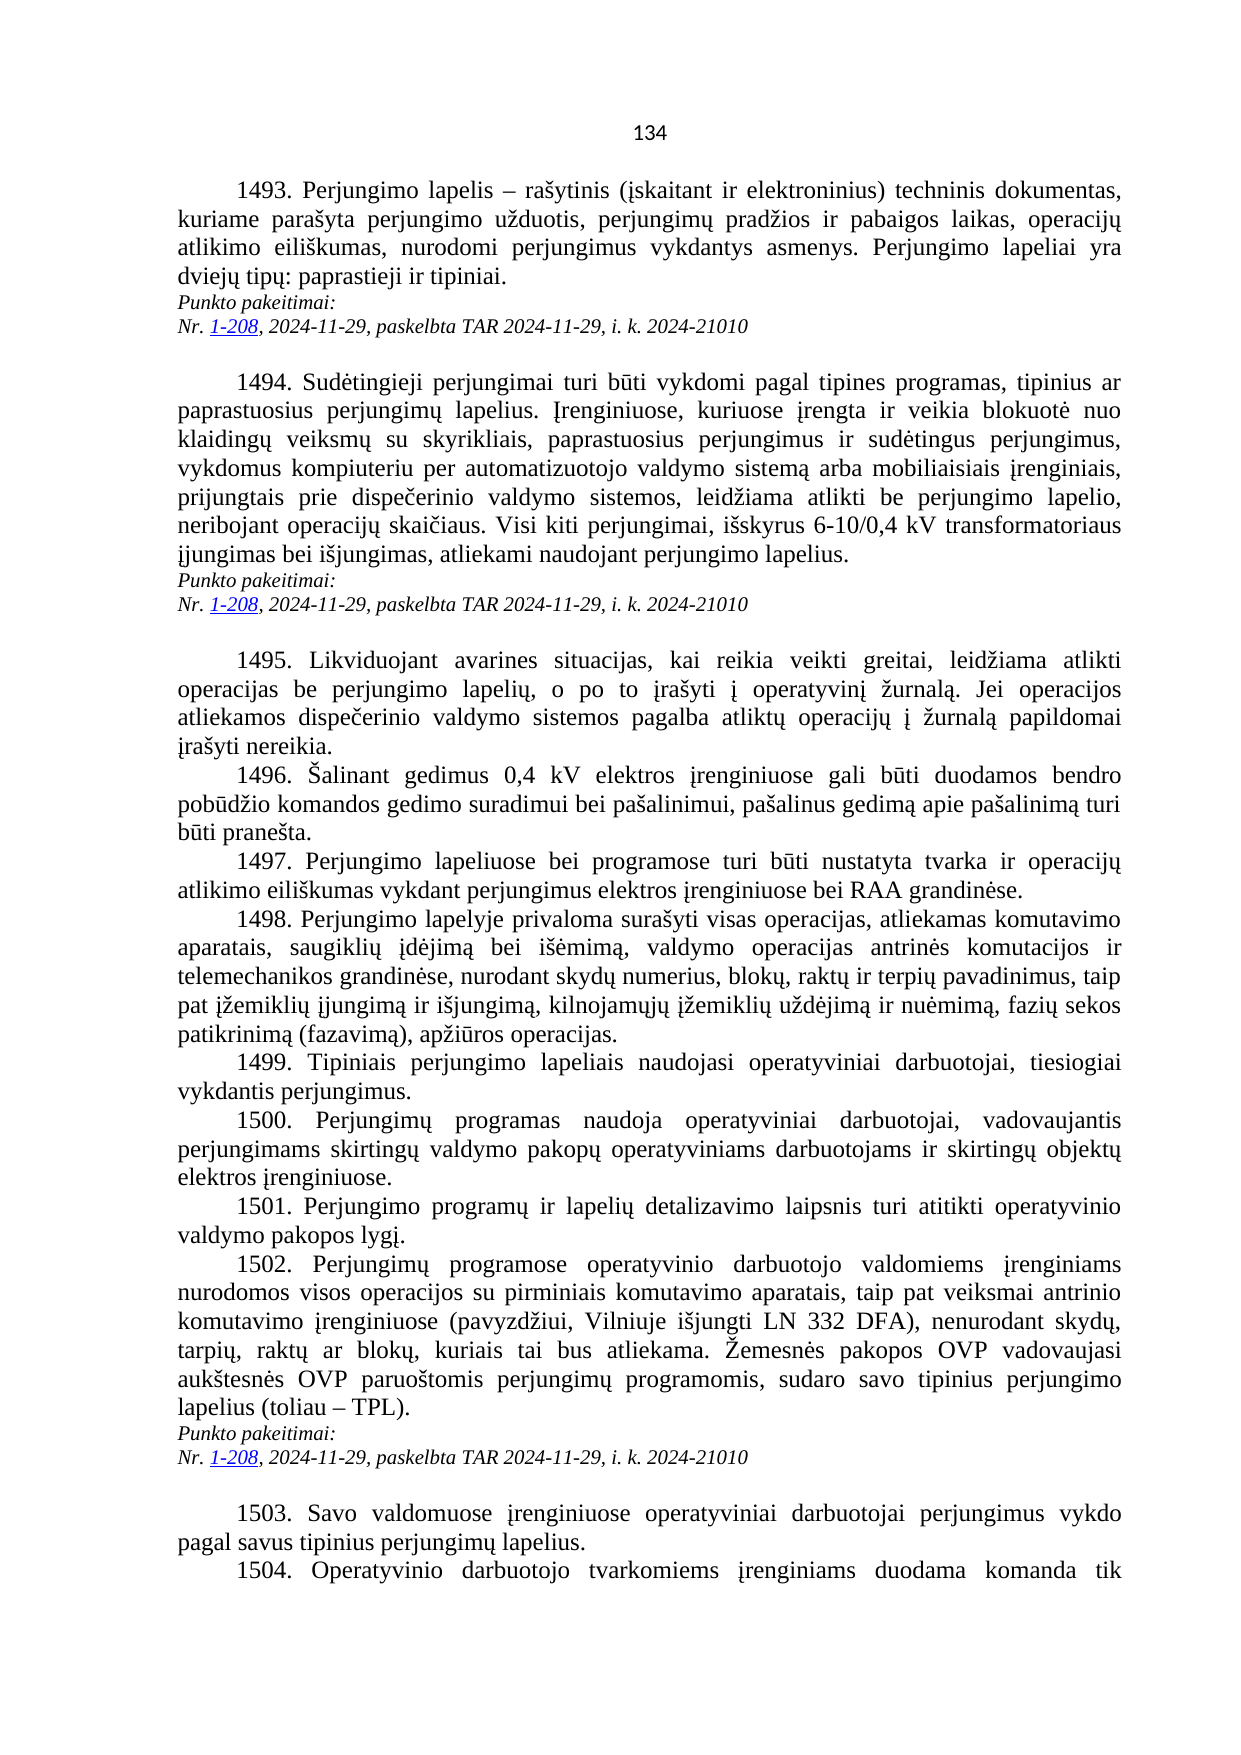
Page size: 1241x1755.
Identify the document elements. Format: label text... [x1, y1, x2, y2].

text 1500. Perjungimų programas naudoja operatyviniai darbuotojai, vadovaujantis perjungimams skirtingų valdymo pakopų operatyviniams darbuotojams ir skirtingų objektų elektros įrenginiuose. [177, 1105, 1122, 1191]
text 1495. Likviduojant avarines situacijas, kai reikia veikti greitai, leidžiama atlikti operacijas be perjungimo lapelių, o po to įrašyti į operatyvinį žurnalą. Jei operacijos atliekamos dispečerinio valdymo sistemos pagalba atliktų operacijų į žurnalą papildomai įrašyti nereikia. [177, 645, 1122, 760]
text Nr. 1-208, 2024-11-29, paskelbta TAR 2024-11-29, i. k. 2024-21010 [177, 592, 1122, 616]
text Punkto pakeitimai: [177, 568, 1122, 592]
text Punkto pakeitimai: [177, 1421, 1122, 1445]
text Nr. 1-208, 2024-11-29, paskelbta TAR 2024-11-29, i. k. 2024-21010 [177, 314, 1122, 338]
text 1498. Perjungimo lapelyje privaloma surašyti visas operacijas, atliekamas komutavimo aparatais, saugiklių įdėjimą bei išėmimą, valdymo operacijas antrinės komutacijos ir telemechanikos grandinėse, nurodant skydų numerius, blokų, raktų ir terpių pavadinimus, taip pat įžemiklių įjungimą ir išjungimą, kilnojamųjų įžemiklių uždėjimą ir nuėmimą, fazių sekos patikrinimą (fazavimą), apžiūros operacijas. [177, 904, 1122, 1047]
text 1502. Perjungimų programose operatyvinio darbuotojo valdomiems įrenginiams nurodomos visos operacijos su pirminiais komutavimo aparatais, taip pat veiksmai antrinio komutavimo įrenginiuose (pavyzdžiui, Vilniuje išjungti LN 332 DFA), nenurodant skydų, tarpių, raktų ar blokų, kuriais tai bus atliekama. Žemesnės pakopos OVP vadovaujasi aukštesnės OVP paruoštomis perjungimų programomis, sudaro savo tipinius perjungimo lapelius (toliau – TPL). [177, 1249, 1122, 1421]
text Punkto pakeitimai: [177, 290, 1122, 314]
text 1499. Tipiniais perjungimo lapeliais naudojasi operatyviniai darbuotojai, tiesiogiai vykdantis perjungimus. [177, 1047, 1122, 1105]
text 1504. Operatyvinio darbuotojo tvarkomiems įrenginiams duodama komanda tik [177, 1556, 1122, 1584]
text 1494. Sudėtingieji perjungimai turi būti vykdomi pagal tipines programas, tipinius ar paprastuosius perjungimų lapelius. Įrenginiuose, kuriuose įrengta ir veikia blokuotė nuo klaidingų veiksmų su skyrikliais, paprastuosius perjungimus ir sudėtingus perjungimus, vykdomus kompiuteriu per automatizuotojo valdymo sistemą arba mobiliaisiais įrenginiais, prijungtais prie dispečerinio valdymo sistemos, leidžiama atlikti be perjungimo lapelio, neribojant operacijų skaičiaus. Visi kiti perjungimai, išskyrus 6-10/0,4 kV transformatoriaus įjungimas bei išjungimas, atliekami naudojant perjungimo lapelius. [177, 367, 1122, 568]
text 1497. Perjungimo lapeliuose bei programose turi būti nustatyta tvarka ir operacijų atlikimo eiliškumas vykdant perjungimus elektros įrenginiuose bei RAA grandinėse. [177, 846, 1122, 904]
text 1493. Perjungimo lapelis – rašytinis (įskaitant ir elektroninius) techninis dokumentas, kuriame parašyta perjungimo užduotis, perjungimų pradžios ir pabaigos laikas, operacijų atlikimo eiliškumas, nurodomi perjungimus vykdantys asmenys. Perjungimo lapeliai yra dviejų tipų: paprastieji ir tipiniai. [177, 175, 1122, 290]
text Nr. 1-208, 2024-11-29, paskelbta TAR 2024-11-29, i. k. 2024-21010 [177, 1445, 1122, 1469]
text 1503. Savo valdomuose įrenginiuose operatyviniai darbuotojai perjungimus vykdo pagal savus tipinius perjungimų lapelius. [177, 1498, 1122, 1556]
text 1501. Perjungimo programų ir lapelių detalizavimo laipsnis turi atitikti operatyvinio valdymo pakopos lygį. [177, 1191, 1122, 1249]
text 1496. Šalinant gedimus 0,4 kV elektros įrenginiuose gali būti duodamos bendro pobūdžio komandos gedimo suradimui bei pašalinimui, pašalinus gedimą apie pašalinimą turi būti pranešta. [177, 760, 1122, 846]
